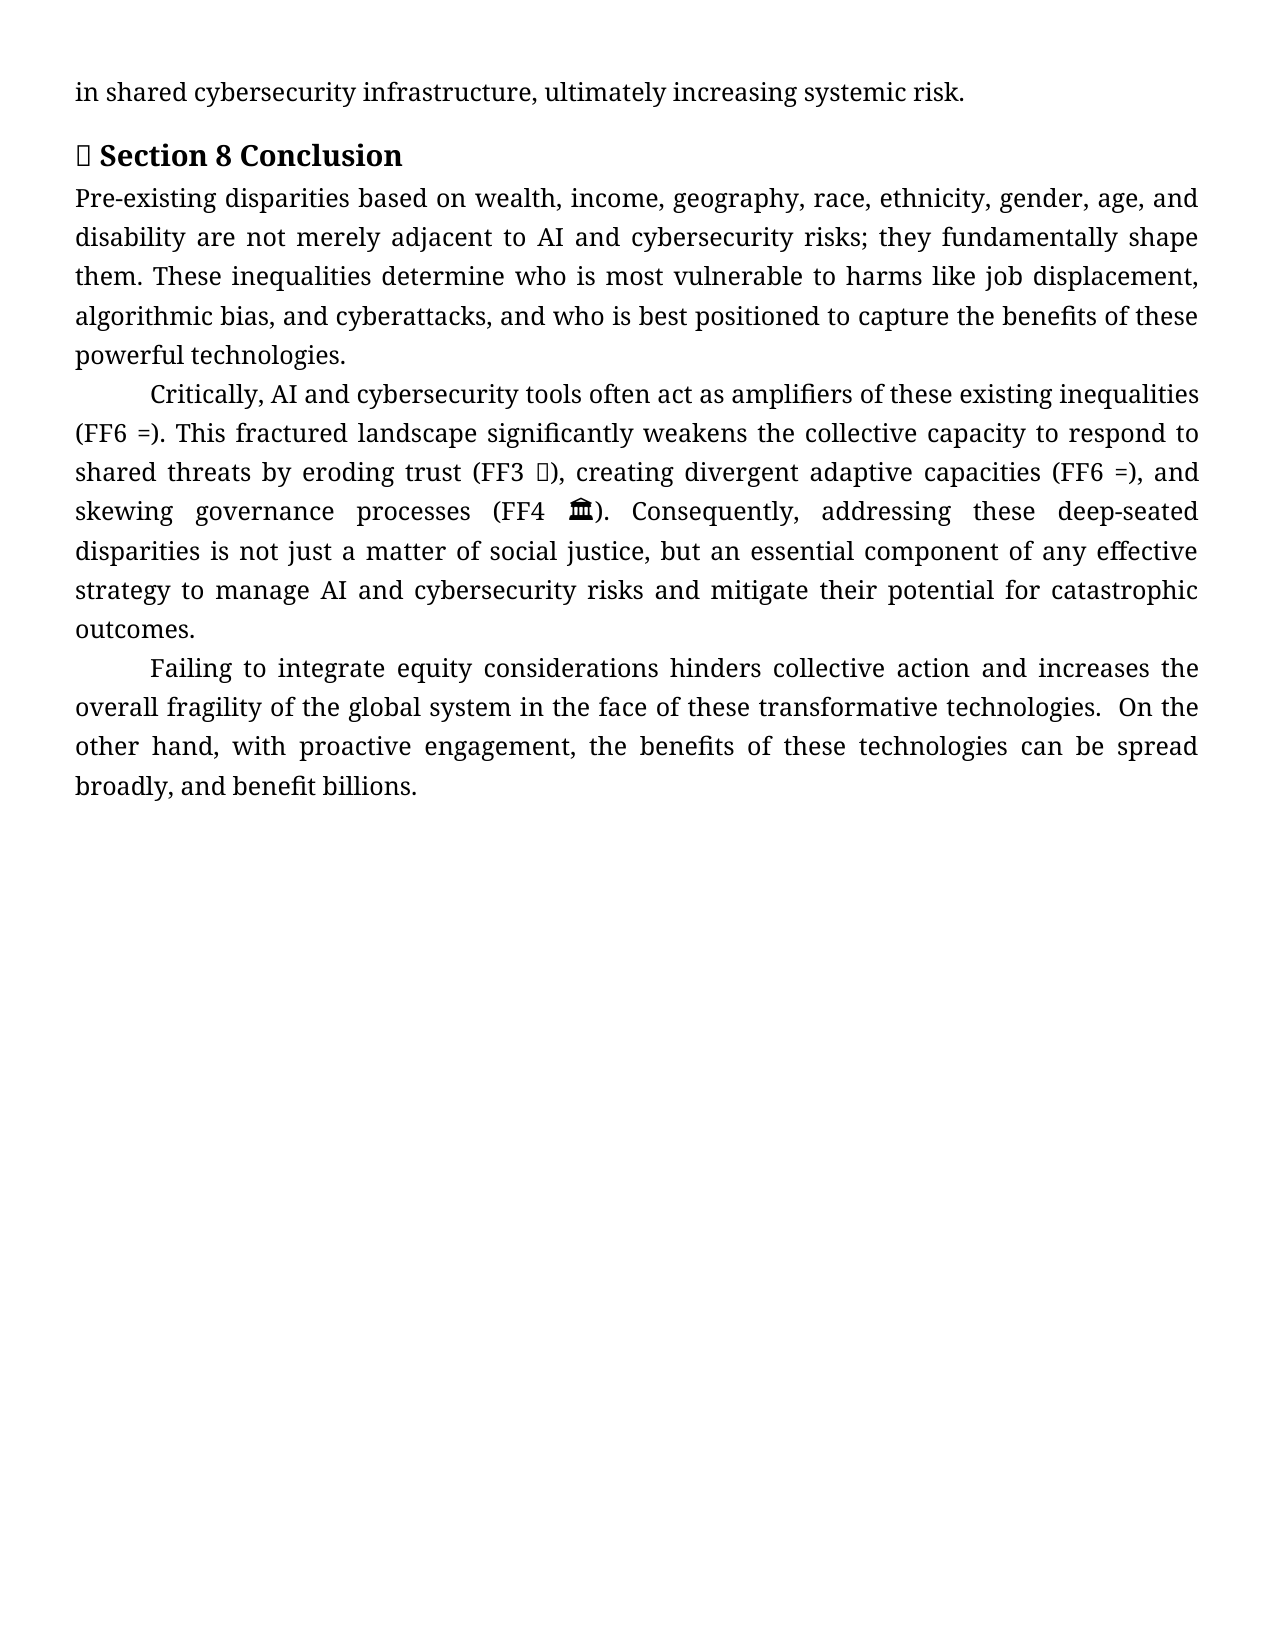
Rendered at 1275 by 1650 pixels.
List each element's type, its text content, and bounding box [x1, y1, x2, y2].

text Failing to integrate equity considerations hinders collective action and increases the overall fragility of the global system in the face of these transformative technologies. On the other hand, with proactive engagement, the benefits of these technologies can be spread broadly, and benefit billions. [75, 651, 1200, 802]
text in shared cybersecurity infrastructure, ultimately increasing systemic risk. [75, 75, 1200, 109]
text Pre-existing disparities based on wealth, income, geography, race, ethnicity, gender, age, and disability are not merely adjacent to AI and cybersecurity risks; they fundamentally shape them. These inequalities determine who is most vulnerable to harms like job displacement, algorithmic bias, and cyberattacks, and who is best positioned to capture the benefits of these powerful technologies. [75, 181, 1200, 371]
text Critically, AI and cybersecurity tools often act as amplifiers of these existing inequalities (FF6 =). This fractured landscape significantly weakens the collective capacity to respond to shared threats by eroding trust (FF3 🤝), creating divergent adaptive capacities (FF6 =), and skewing governance processes (FF4 🏛️). Consequently, addressing these deep-seated disparities is not just a matter of social justice, but an essential component of any effective strategy to manage AI and cybersecurity risks and mitigate their potential for catastrophic outcomes. [75, 376, 1200, 646]
subtitle 🤖 Section 8 Conclusion [75, 135, 1200, 175]
